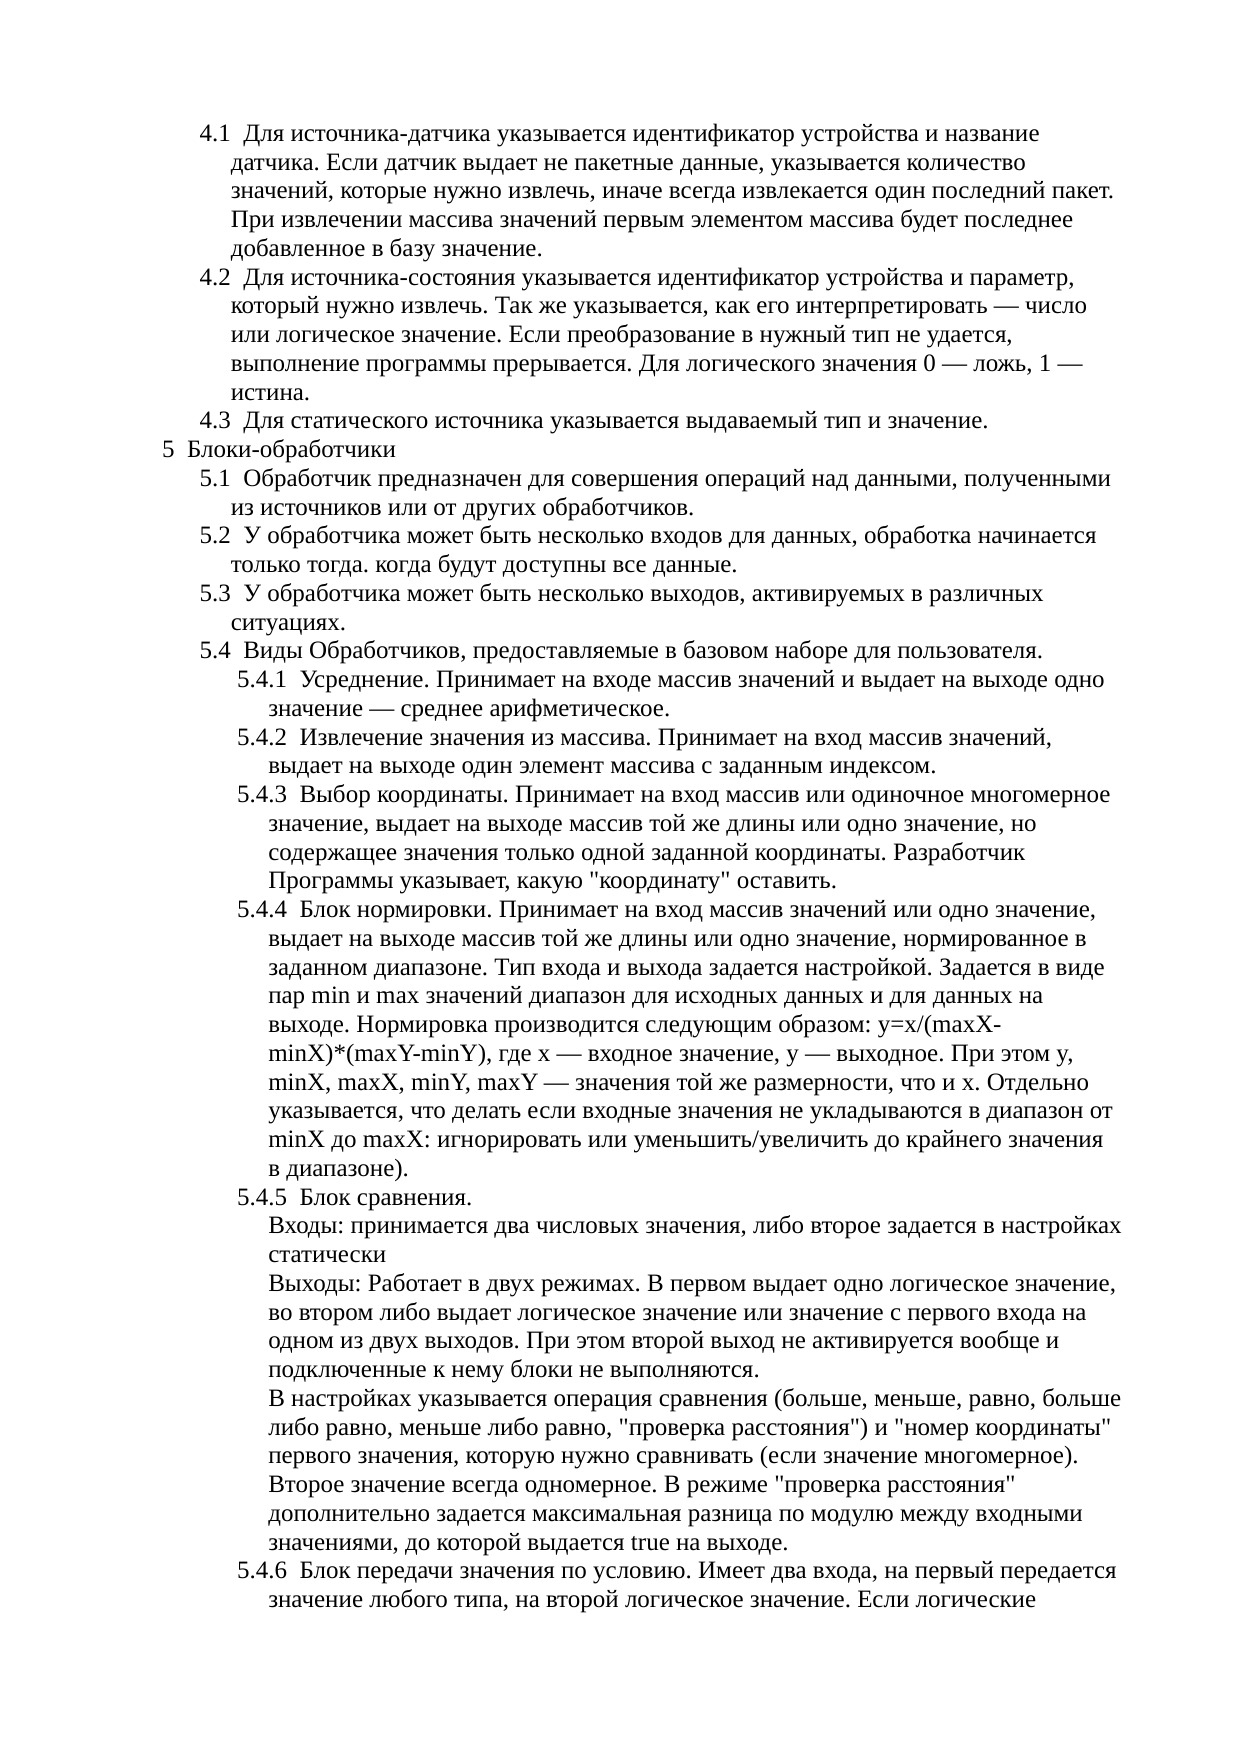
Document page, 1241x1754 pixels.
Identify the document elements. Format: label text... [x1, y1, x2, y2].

list Для источника-датчика указывается идентификатор устройства и название датчика. Если датчик выдает не пакетные данные, указывается количество значений, которые нужно извлечь, иначе всегда извлекается один последний пакет. При извлечении массива значений первым элементом массива будет последнее добавленное в базу значение. [193, 118, 1122, 262]
list Извлечение значения из массива. Принимает на вход массив значений, выдает на выходе один элемент массива с заданным индексом. [231, 722, 1122, 779]
list Виды Обработчиков, предоставляемые в базовом наборе для пользователя. [193, 636, 1122, 664]
list У обработчика может быть несколько выходов, активируемых в различных ситуациях. [193, 578, 1122, 636]
list Блок передачи значения по условию. Имеет два входа, на первый передается значение любого типа, на второй логическое значение. Если логические [231, 1556, 1122, 1613]
list Выбор координаты. Принимает на вход массив или одиночное многомерное значение, выдает на выходе массив той же длины или одно значение, но содержащее значения только одной заданной координаты. Разработчик Программы указывает, какую "координату" оставить. [231, 779, 1122, 894]
list Усреднение. Принимает на входе массив значений и выдает на выходе одно значение — среднее арифметическое. [231, 664, 1122, 722]
list Блоки-обработчики [156, 434, 1122, 463]
list Блок нормировки. Принимает на вход массив значений или одно значение, выдает на выходе массив той же длины или одно значение, нормированное в заданном диапазоне. Тип входа и выхода задается настройкой. Задается в виде пар min и max значений диапазон для исходных данных и для данных на выходе. Нормировка производится следующим образом: y=x/(maxX-minX)*(maxY-minY), где x — входное значение, y — выходное. При этом y, minX, maxX, minY, maxY — значения той же размерности, что и x. Отдельно указывается, что делать если входные значения не укладываются в диапазон от minX до maxX: игнорировать или уменьшить/увеличить до крайнего значения в диапазоне). [231, 894, 1122, 1182]
list Блок сравнения. Входы: принимается два числовых значения, либо второе задается в настройках статически Выходы: Работает в двух режимах. В первом выдает одно логическое значение, во втором либо выдает логическое значение или значение с первого входа на одном из двух выходов. При этом второй выход не активируется вообще и подключенные к нему блоки не выполняются. В настройках указывается операция сравнения (больше, меньше, равно, больше либо равно, меньше либо равно, "проверка расстояния") и "номер координаты" первого значения, которую нужно сравнивать (если значение многомерное). Второе значение всегда одномерное. В режиме "проверка расстояния" дополнительно задается максимальная разница по модулю между входными значениями, до которой выдается true на выходе. [231, 1182, 1122, 1556]
list У обработчика может быть несколько входов для данных, обработка начинается только тогда. когда будут доступны все данные. [193, 521, 1122, 578]
list Для статического источника указывается выдаваемый тип и значение. [193, 406, 1122, 434]
list Для источника-состояния указывается идентификатор устройства и параметр, который нужно извлечь. Так же указывается, как его интерпретировать — число или логическое значение. Если преобразование в нужный тип не удается, выполнение программы прерывается. Для логического значения 0 — ложь, 1 — истина. [193, 262, 1122, 406]
list Обработчик предназначен для совершения операций над данными, полученными из источников или от других обработчиков. [193, 463, 1122, 521]
